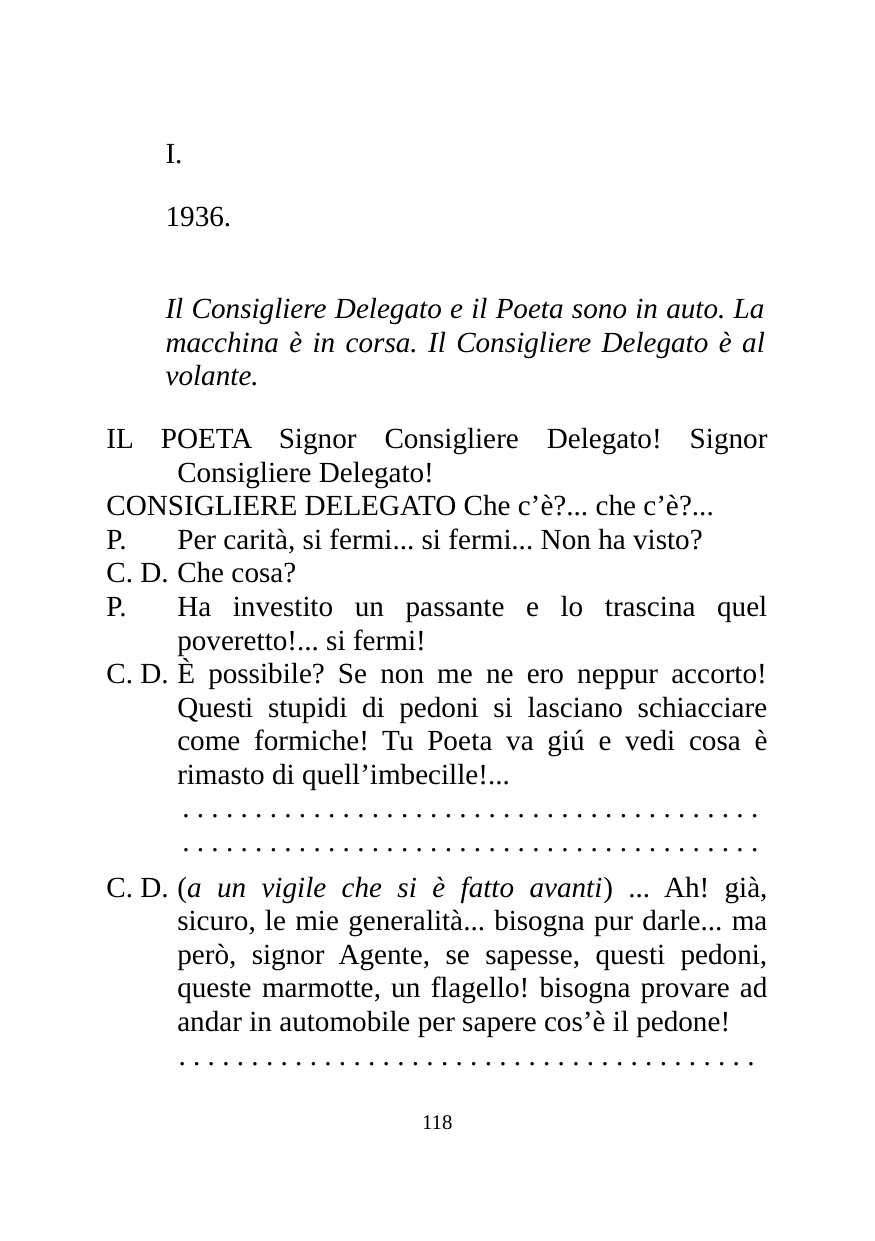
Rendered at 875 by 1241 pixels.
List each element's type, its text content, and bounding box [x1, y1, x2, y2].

text 1936. [165, 199, 768, 232]
text Il Consigliere Delegato e il Poeta sono in auto. La macchina è in corsa. Il Consigliere Delegato è al volante. [165, 291, 768, 392]
text C. D. Che cosa? [106, 556, 768, 589]
text . . . . . . . . . . . . . . . . . . . . . . . . . . . . . . . . . . . . . . . . [182, 824, 768, 857]
text P. Ha investito un passante e lo trascina quel poveretto!... si fermi! [106, 589, 768, 656]
text I. [165, 136, 768, 169]
text C. D. È possibile? Se non me ne ero neppur accorto! Questi stupidi di pedoni si lasciano schiacciare come formiche! Tu Poeta va giú e vedi cosa è rimasto di quell’imbecille!... [106, 656, 768, 790]
text C. D. (a un vigile che si è fatto avanti) ... Ah! già, sicuro, le mie generalità... bisogna pur darle... ma però, signor Agente, se sapesse, questi pedoni, queste marmotte, un flagello! bisogna provare ad andar in automobile per sapere cos’è il pedone! [106, 870, 768, 1038]
text IL POETA Signor Consigliere Delegato! Signor Consigliere Delegato! [106, 421, 768, 488]
text . . . . . . . . . . . . . . . . . . . . . . . . . . . . . . . . . . . . . . . . [182, 790, 768, 824]
text CONSIGLIERE DELEGATO Che c’è?... che c’è?... [106, 488, 768, 522]
text P. Per carità, si fermi... si fermi... Non ha visto? [106, 522, 768, 556]
text . . . . . . . . . . . . . . . . . . . . . . . . . . . . . . . . . . . . . . . . [177, 1038, 768, 1071]
